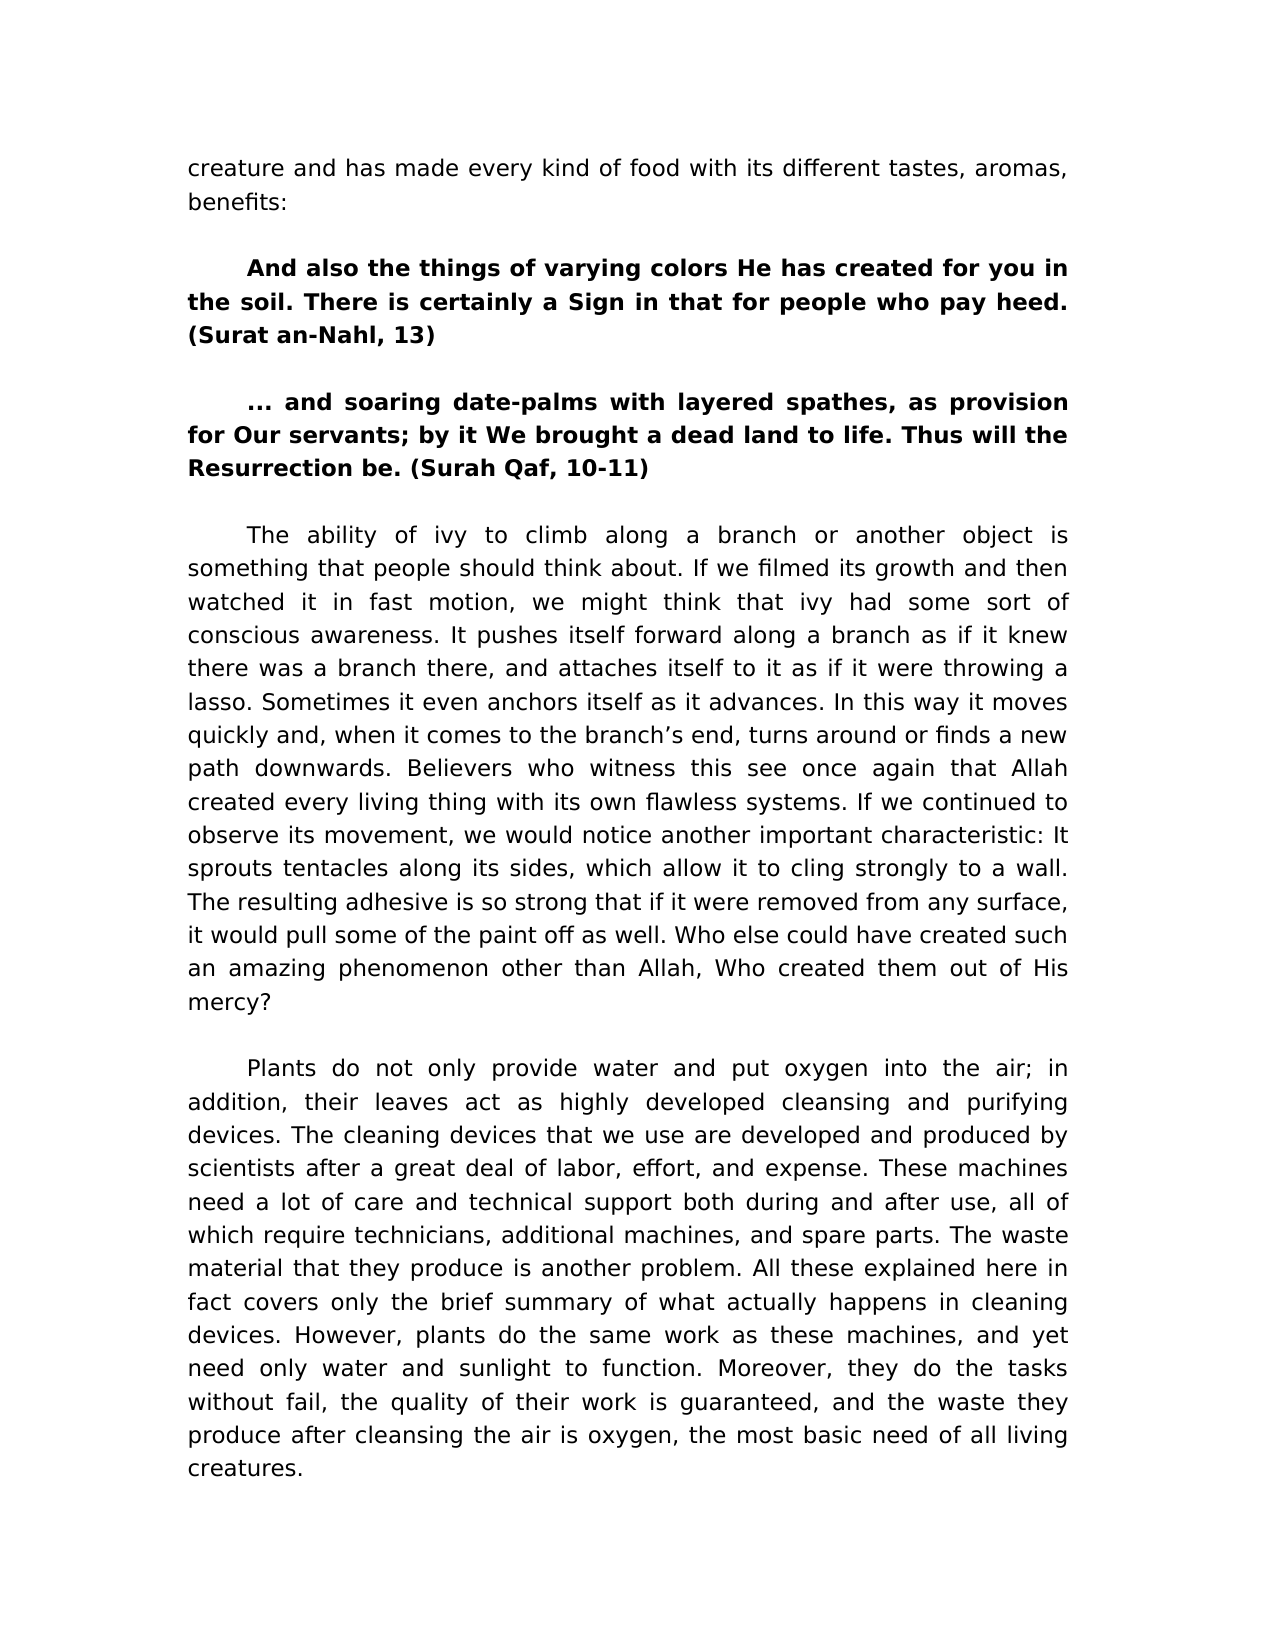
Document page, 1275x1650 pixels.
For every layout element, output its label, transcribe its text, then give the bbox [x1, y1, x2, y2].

text ... and soaring date-palms with layered spathes, as provision for Our servants; by it We brought a dead land to life. Thus will the Resurrection be. (Surah Qaf, 10-11) [187, 383, 1070, 483]
text The ability of ivy to climb along a branch or another object is something that people should think about. If we filmed its growth and then watched it in fast motion, we might think that ivy had some sort of conscious awareness. It pushes itself forward along a branch as if it knew there was a branch there, and attaches itself to it as if it were throwing a lasso. Sometimes it even anchors itself as it advances. In this way it moves quickly and, when it comes to the branch’s end, turns around or finds a new path downwards. Believers who witness this see once again that Allah created every living thing with its own flawless systems. If we continued to observe its movement, we would notice another important characteristic: It sprouts tentacles along its sides, which allow it to cling strongly to a wall. The resulting adhesive is so strong that if it were removed from any surface, it would pull some of the paint off as well. Who else could have created such an amazing phenomenon other than Allah, Who created them out of His mercy? [187, 517, 1070, 1017]
text creature and has made every kind of food with its different tastes, aromas, benefits: [187, 150, 1070, 217]
text And also the things of varying colors He has created for you in the soil. There is certainly a Sign in that for people who pay heed. (Surat an-Nahl, 13) [187, 250, 1070, 350]
text Plants do not only provide water and put oxygen into the air; in addition, their leaves act as highly developed cleansing and purifying devices. The cleaning devices that we use are developed and produced by scientists after a great deal of labor, effort, and expense. These machines need a lot of care and technical support both during and after use, all of which require technicians, additional machines, and spare parts. The waste material that they produce is another problem. All these explained here in fact covers only the brief summary of what actually happens in cleaning devices. However, plants do the same work as these machines, and yet need only water and sunlight to function. Moreover, they do the tasks without fail, the quality of their work is guaranteed, and the waste they produce after cleansing the air is oxygen, the most basic need of all living creatures. [187, 1050, 1070, 1483]
